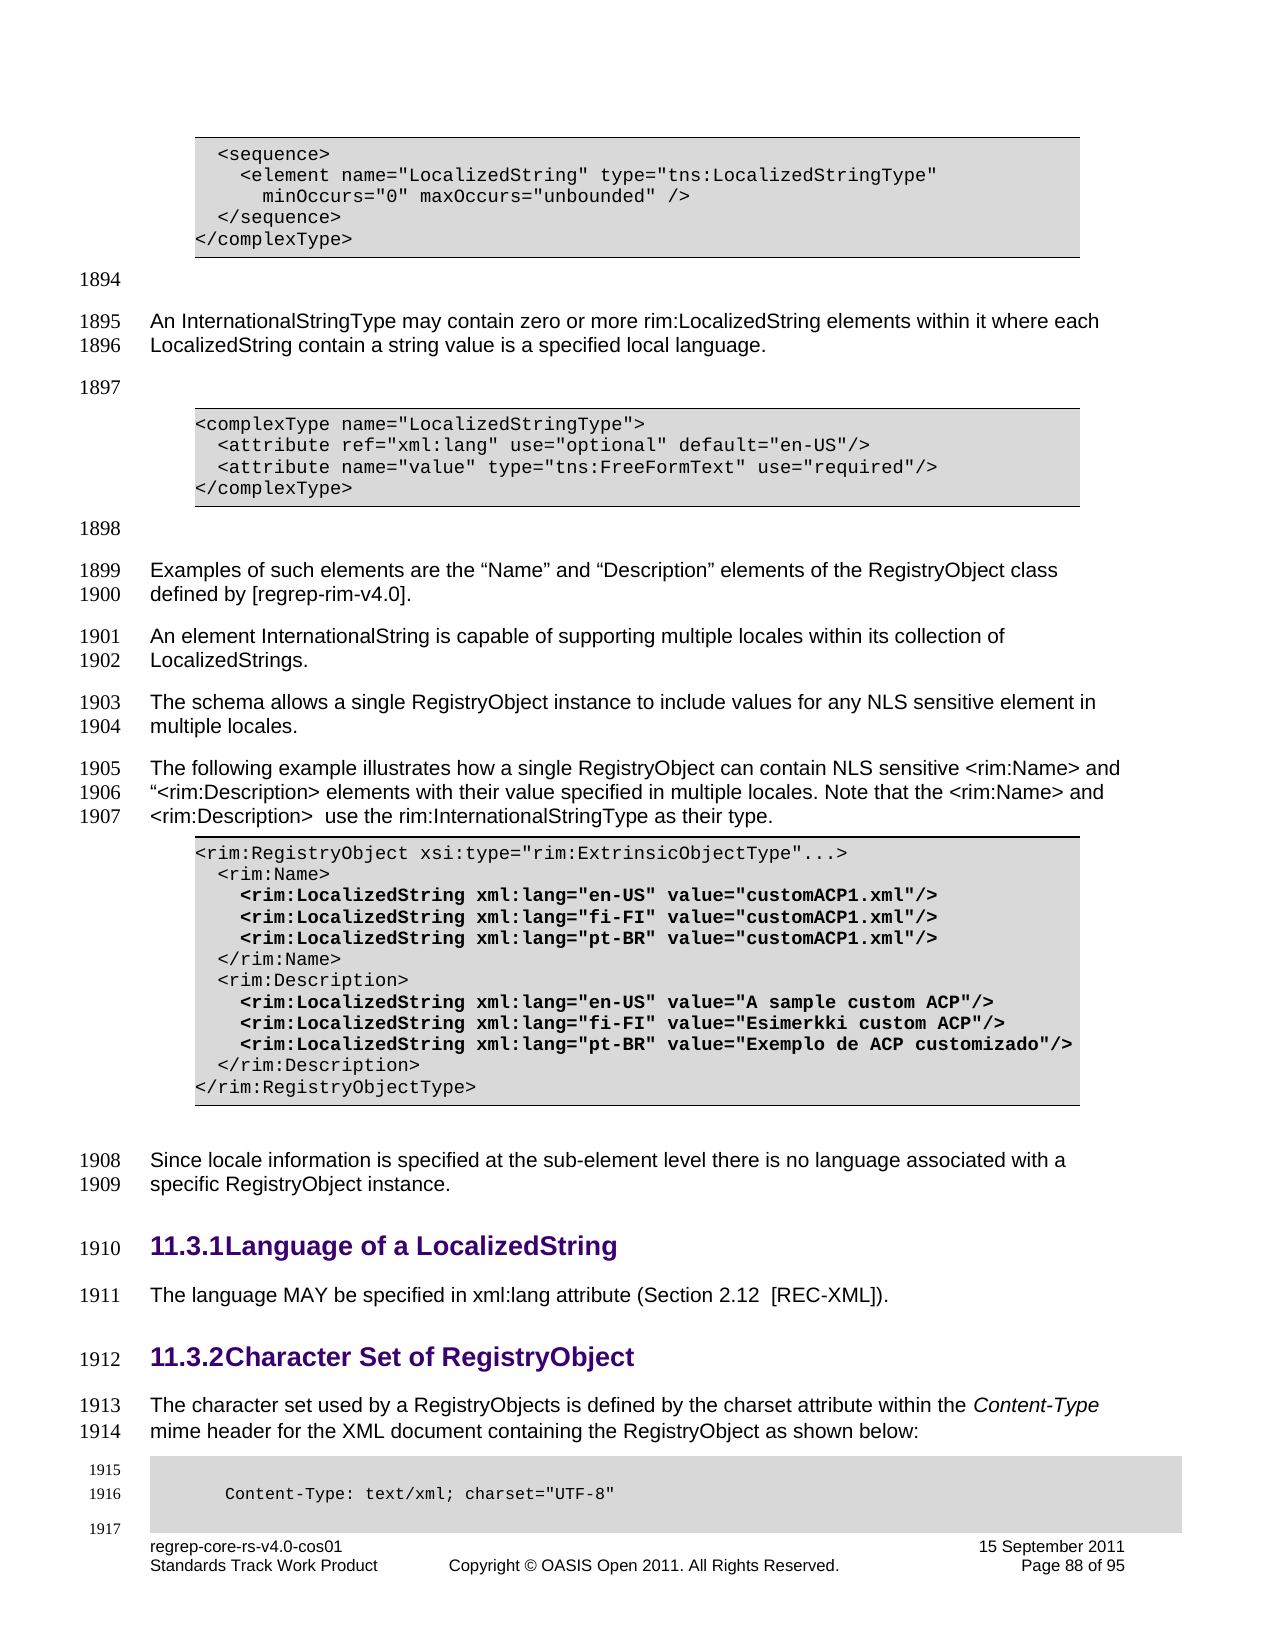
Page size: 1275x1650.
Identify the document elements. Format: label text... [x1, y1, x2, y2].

text </rim:RegistryObjectType> [195, 1070, 1080, 1105]
text <rim:LocalizedString xml:lang="fi-FI" value="Esimerkki custom ACP"/> [195, 1006, 1080, 1028]
text <rim:LocalizedString xml:lang="en-US" value="customACP1.xml"/> [195, 879, 1080, 900]
text minOccurs="0" maxOccurs="unbounded" /> [195, 180, 1080, 201]
text <rim:LocalizedString xml:lang="pt-BR" value="customACP1.xml"/> [195, 921, 1080, 943]
text <sequence> [195, 138, 1080, 158]
text <rim:Description> [195, 964, 1080, 985]
text </rim:Description> [195, 1049, 1080, 1070]
text The schema allows a single RegistryObject instance to include values for any NLS sensitive element in multiple locales. [150, 690, 1125, 738]
text <rim:LocalizedString xml:lang="en-US" value="A sample custom ACP"/> [195, 985, 1080, 1006]
text <rim:LocalizedString xml:lang="fi-FI" value="customACP1.xml"/> [195, 900, 1080, 921]
text An element InternationalString is capable of supporting multiple locales within its collection of LocalizedStrings. [150, 624, 1125, 672]
text <rim:RegistryObject xsi:type="rim:ExtrinsicObjectType"...> [195, 838, 1080, 858]
text <rim:Name> [195, 858, 1080, 879]
text </sequence> [195, 201, 1080, 222]
text <attribute ref="xml:lang" use="optional" default="en-US"/> [195, 429, 1080, 450]
text An InternationalStringType may contain zero or more rim:LocalizedString elements within it where each LocalizedString contain a string value is a specified local language. [150, 309, 1125, 357]
subtitle Character Set of RegistryObject [150, 1341, 1125, 1372]
text Content-Type: text/xml; charset="UTF-8" [150, 1485, 1182, 1504]
text The character set used by a RegistryObjects is defined by the charset attribute within the Content-Type mime header for the XML document containing the RegistryObject as shown below: [150, 1393, 1125, 1443]
text </complexType> [195, 222, 1080, 257]
text The language MAY be specified in xml:lang attribute (Section 2.12 [REC-XML]). [150, 1282, 1125, 1306]
text </complexType> [195, 471, 1080, 506]
text <complexType name="LocalizedStringType"> [195, 409, 1080, 429]
text <rim:LocalizedString xml:lang="pt-BR" value="Exemplo de ACP customizado"/> [195, 1028, 1080, 1049]
text <attribute name="value" type="tns:FreeFormText" use="required"/> [195, 450, 1080, 471]
text </rim:Name> [195, 943, 1080, 964]
text <element name="LocalizedString" type="tns:LocalizedStringType" [195, 158, 1080, 180]
text Since locale information is specified at the sub-element level there is no language associated with a specific RegistryObject instance. [150, 1148, 1125, 1196]
text Examples of such elements are the “Name” and “Description” elements of the RegistryObject class defined by [regrep-rim-v4.0]. [150, 558, 1125, 606]
text The following example illustrates how a single RegistryObject can contain NLS sensitive <rim:Name> and “<rim:Description> elements with their value specified in multiple locales. Note that the <rim:Name> and <rim:Description> use the rim:InternationalStringType as their type. [150, 756, 1125, 827]
subtitle Language of a LocalizedString [150, 1230, 1125, 1262]
